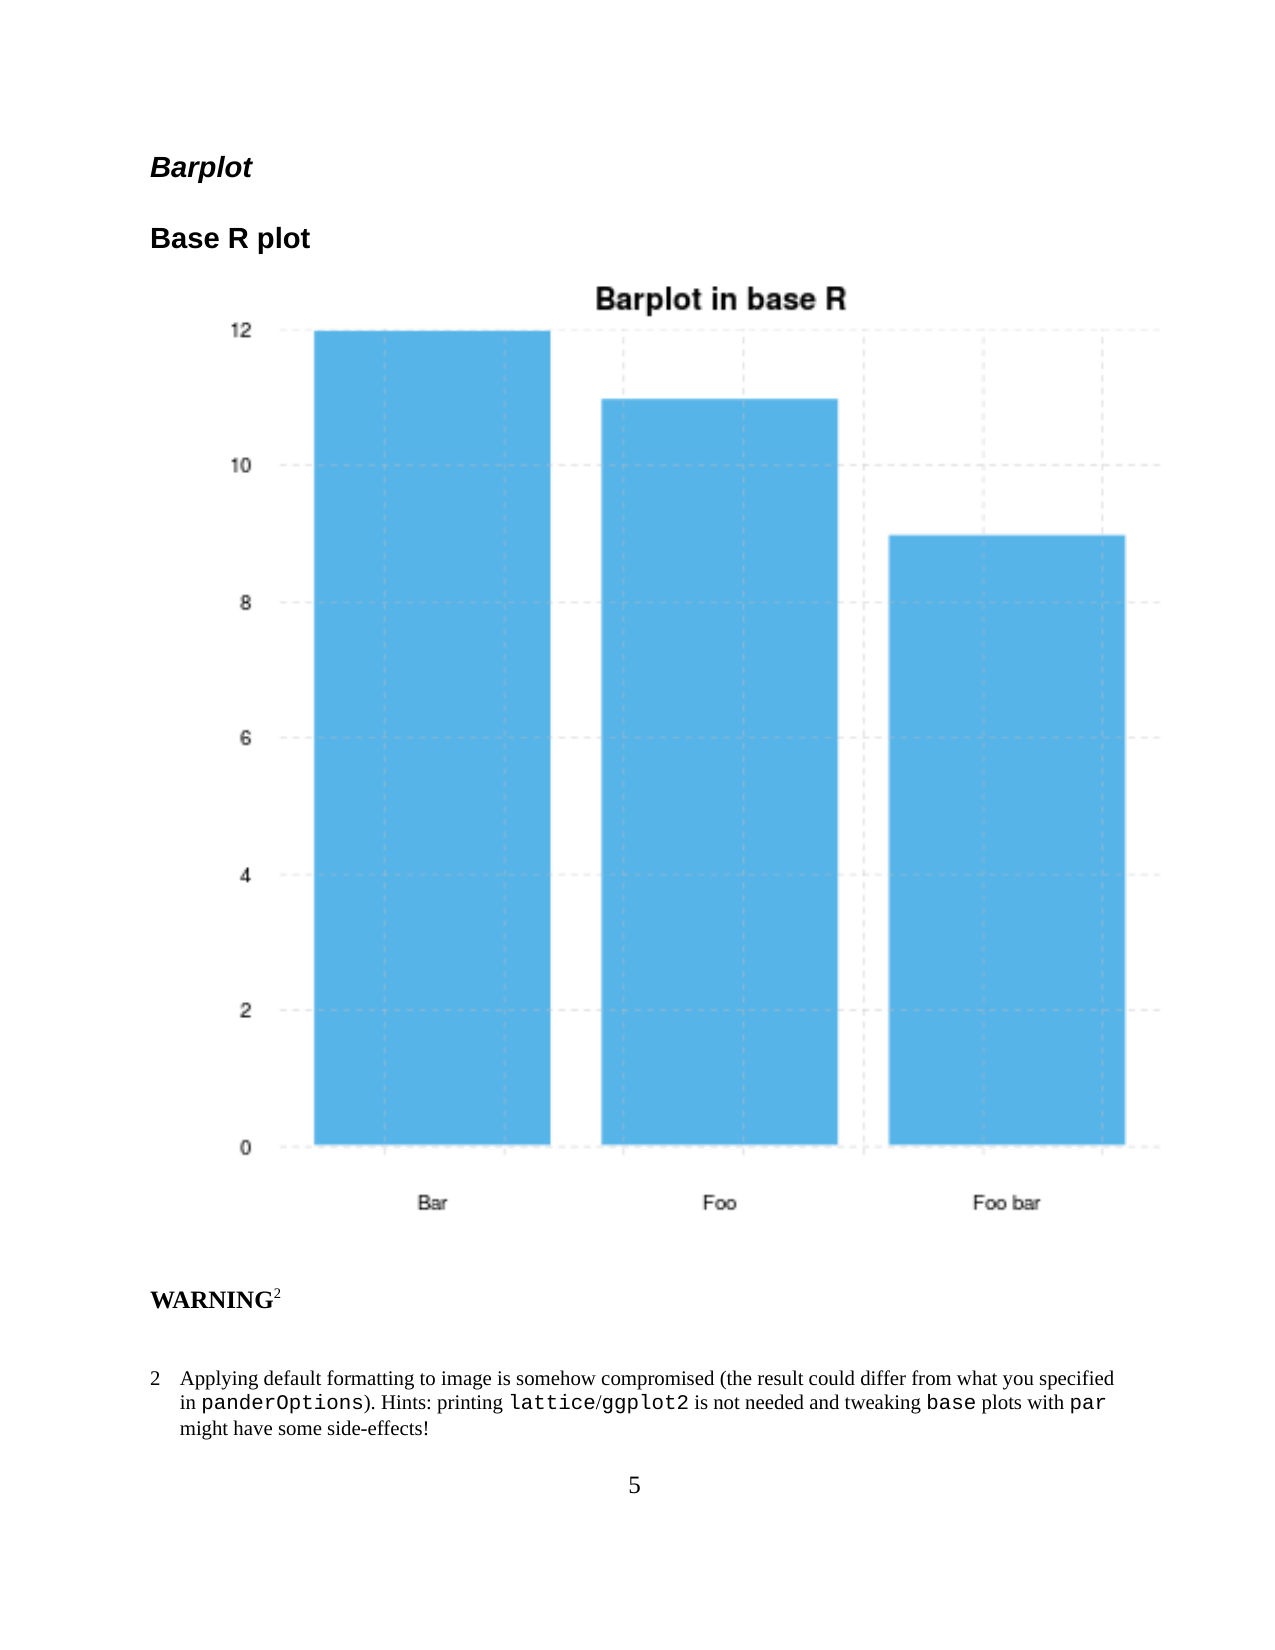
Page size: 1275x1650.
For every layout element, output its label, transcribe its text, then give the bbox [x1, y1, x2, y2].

picture [150, 267, 1163, 1280]
text WARNING [150, 1280, 1125, 1314]
subtitle Base R plot [150, 221, 1125, 254]
subtitle Barplot [150, 150, 1125, 183]
text Applying default formatting to image is somehow compromised (the result could differ from what you specified in panderOptions). Hints: printing lattice/ggplot2 is not needed and tweaking base plots with par might have some side-effects! [150, 1366, 1125, 1440]
